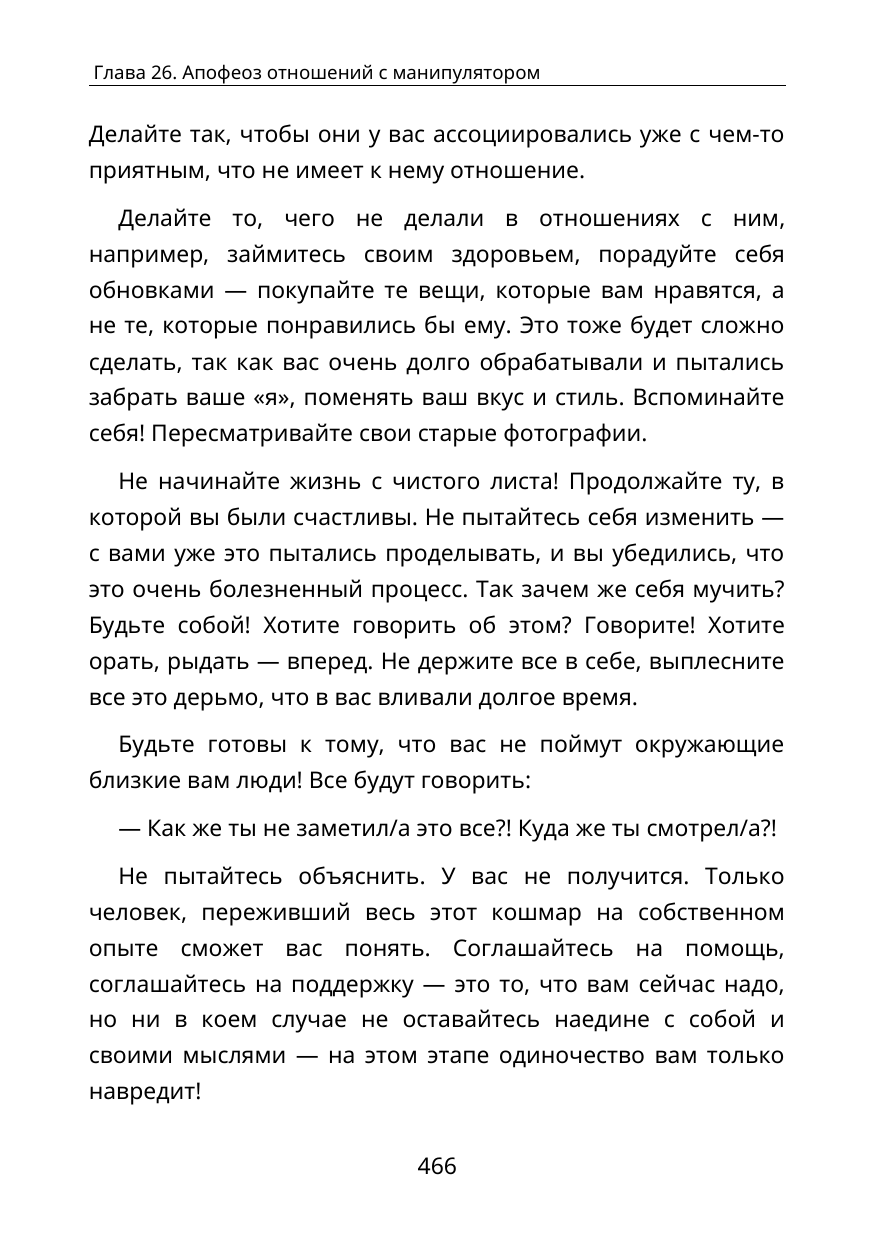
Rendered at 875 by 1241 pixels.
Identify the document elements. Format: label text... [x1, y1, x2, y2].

text Делайте так, чтобы они у вас ассоциировались уже с чем-то приятным, что не имеет к нему отношение. [88, 118, 786, 185]
text Будьте готовы к тому, что вас не поймут окружающие близкие вам люди! Все будут говорить: [88, 728, 786, 796]
text Не пытайтесь объяснить. У вас не получится. Только человек, переживший весь этот кошмар на собственном опыте сможет вас понять. Соглашайтесь на помощь, соглашайтесь на поддержку — это то, что вам сейчас надо, но ни в коем случае не оставайтесь наедине с собой и своими мыслями — на этом этапе одиночество вам только навредит! [88, 860, 786, 1107]
text Делайте то, чего не делали в отношениях с ним, например, займитесь своим здоровьем, порадуйте себя обновками — покупайте те вещи, которые вам нравятся, а не те, которые понравились бы ему. Это тоже будет сложно сделать, так как вас очень долго обрабатывали и пытались забрать ваше «я», поменять ваш вкус и стиль. Вспоминайте себя! Пересматривайте свои старые фотографии. [88, 202, 786, 448]
text Не начинайте жизнь с чистого листа! Продолжайте ту, в которой вы были счастливы. Не пытайтесь себя изменить — с вами уже это пытались проделывать, и вы убедились, что это очень болезненный процесс. Так зачем же себя мучить? Будьте собой! Хотите говорить об этом? Говорите! Хотите орать, рыдать — вперед. Не держите все в себе, выплесните все это дерьмо, что в вас вливали долгое время. [88, 465, 786, 712]
text — Как же ты не заметил/а это все?! Куда же ты смотрел/а?! [88, 812, 786, 843]
